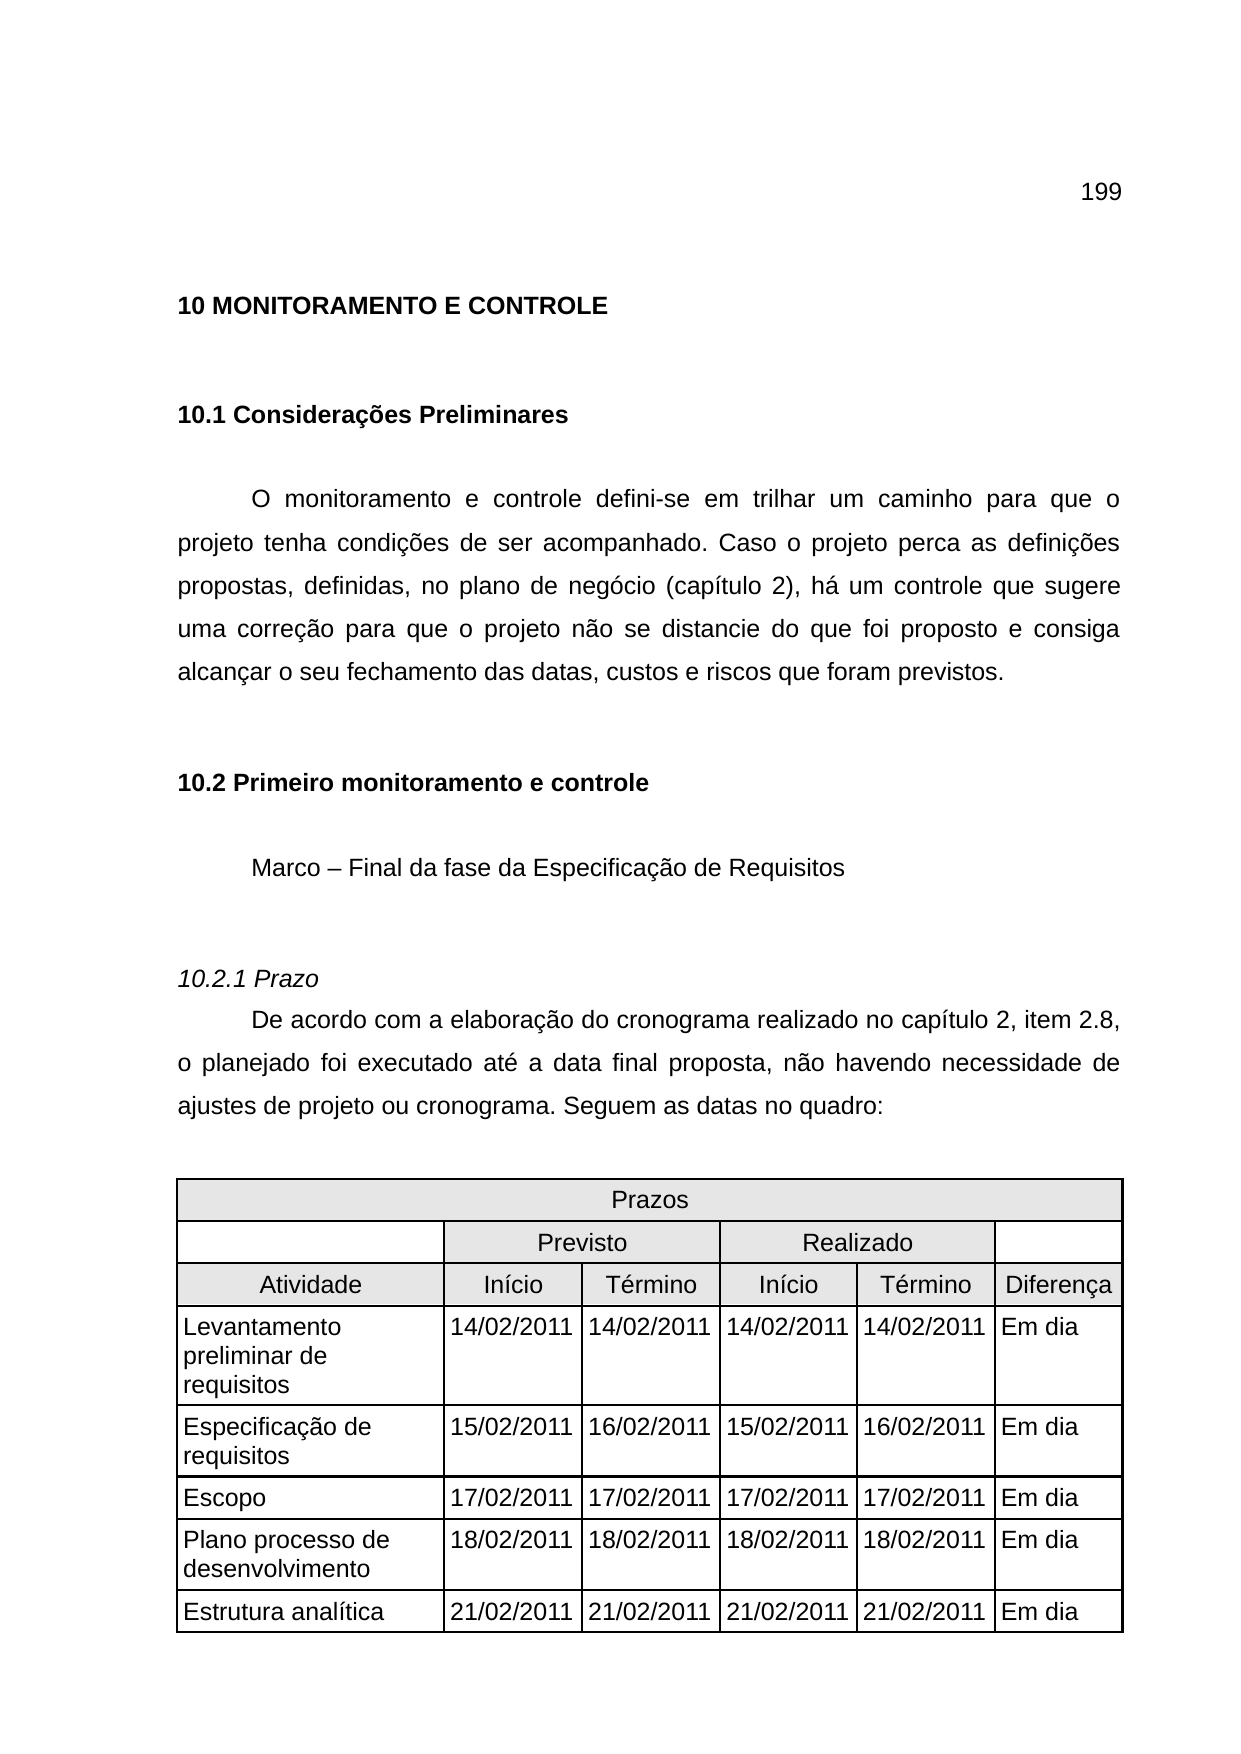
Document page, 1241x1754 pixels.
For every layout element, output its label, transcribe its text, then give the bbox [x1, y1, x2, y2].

subtitle 10.2 Primeiro monitoramento e controle [177, 768, 1122, 797]
table_cell 21/02/2011 [445, 1591, 581, 1631]
table_cell Plano processo de desenvolvimento [178, 1520, 443, 1589]
table_cell Início [445, 1264, 581, 1304]
table_cell 17/02/2011 [721, 1478, 856, 1518]
text O monitoramento e controle defini-se em trilhar um caminho para que o projeto tenha condições de ser acompanhado. Caso o projeto perca as definições propostas, definidas, no plano de negócio (capítulo 2), há um controle que sugere uma correção para que o projeto não se distancie do que foi proposto e consiga alcançar o seu fechamento das datas, custos e riscos que foram previstos. [177, 484, 1122, 686]
table_cell 15/02/2011 [721, 1406, 856, 1475]
table_cell 14/02/2011 [858, 1307, 994, 1404]
table_cell Em dia [996, 1591, 1121, 1631]
text De acordo com a elaboração do cronograma realizado no capítulo 2, item 2.8, o planejado foi executado até a data final proposta, não havendo necessidade de ajustes de projeto ou cronograma. Seguem as datas no quadro: [177, 1005, 1122, 1120]
table_cell Em dia [996, 1307, 1121, 1404]
table_cell 14/02/2011 [445, 1307, 581, 1404]
table_cell Término [858, 1264, 994, 1304]
table_cell [178, 1222, 443, 1262]
table_cell Estrutura analítica [178, 1591, 443, 1631]
table_cell 17/02/2011 [445, 1478, 581, 1518]
table_cell Término [583, 1264, 719, 1304]
table_cell [996, 1222, 1121, 1262]
table_cell 14/02/2011 [583, 1307, 719, 1404]
table_cell 18/02/2011 [858, 1520, 994, 1589]
table_cell Atividade [178, 1264, 443, 1304]
table_cell Previsto [445, 1222, 719, 1262]
table_cell 18/02/2011 [721, 1520, 856, 1589]
table_cell 18/02/2011 [583, 1520, 719, 1589]
table_cell 21/02/2011 [583, 1591, 719, 1631]
table_cell 16/02/2011 [858, 1406, 994, 1475]
table_cell Escopo [178, 1478, 443, 1518]
table_cell Em dia [996, 1520, 1121, 1589]
table_cell 18/02/2011 [445, 1520, 581, 1589]
table_cell 14/02/2011 [721, 1307, 856, 1404]
table_cell 21/02/2011 [858, 1591, 994, 1631]
subtitle 10 MONITORAMENTO E CONTROLE [177, 291, 1122, 319]
table_cell 21/02/2011 [721, 1591, 856, 1631]
table_cell Início [721, 1264, 856, 1304]
subtitle 10.1 Considerações Preliminares [177, 400, 1122, 429]
table_cell 15/02/2011 [445, 1406, 581, 1475]
table_cell Levantamento preliminar de requisitos [178, 1307, 443, 1404]
table_cell 16/02/2011 [583, 1406, 719, 1475]
table_header Prazos [178, 1180, 1121, 1220]
subtitle 10.2.1 Prazo [177, 964, 1122, 993]
table_cell 17/02/2011 [858, 1478, 994, 1518]
table_cell Em dia [996, 1478, 1121, 1518]
table_cell Especificação de requisitos [178, 1406, 443, 1475]
table_cell Realizado [721, 1222, 994, 1262]
text Marco – Final da fase da Especificação de Requisitos [177, 853, 1122, 881]
table_cell Em dia [996, 1406, 1121, 1475]
table_cell Diferença [996, 1264, 1121, 1304]
table_cell 17/02/2011 [583, 1478, 719, 1518]
